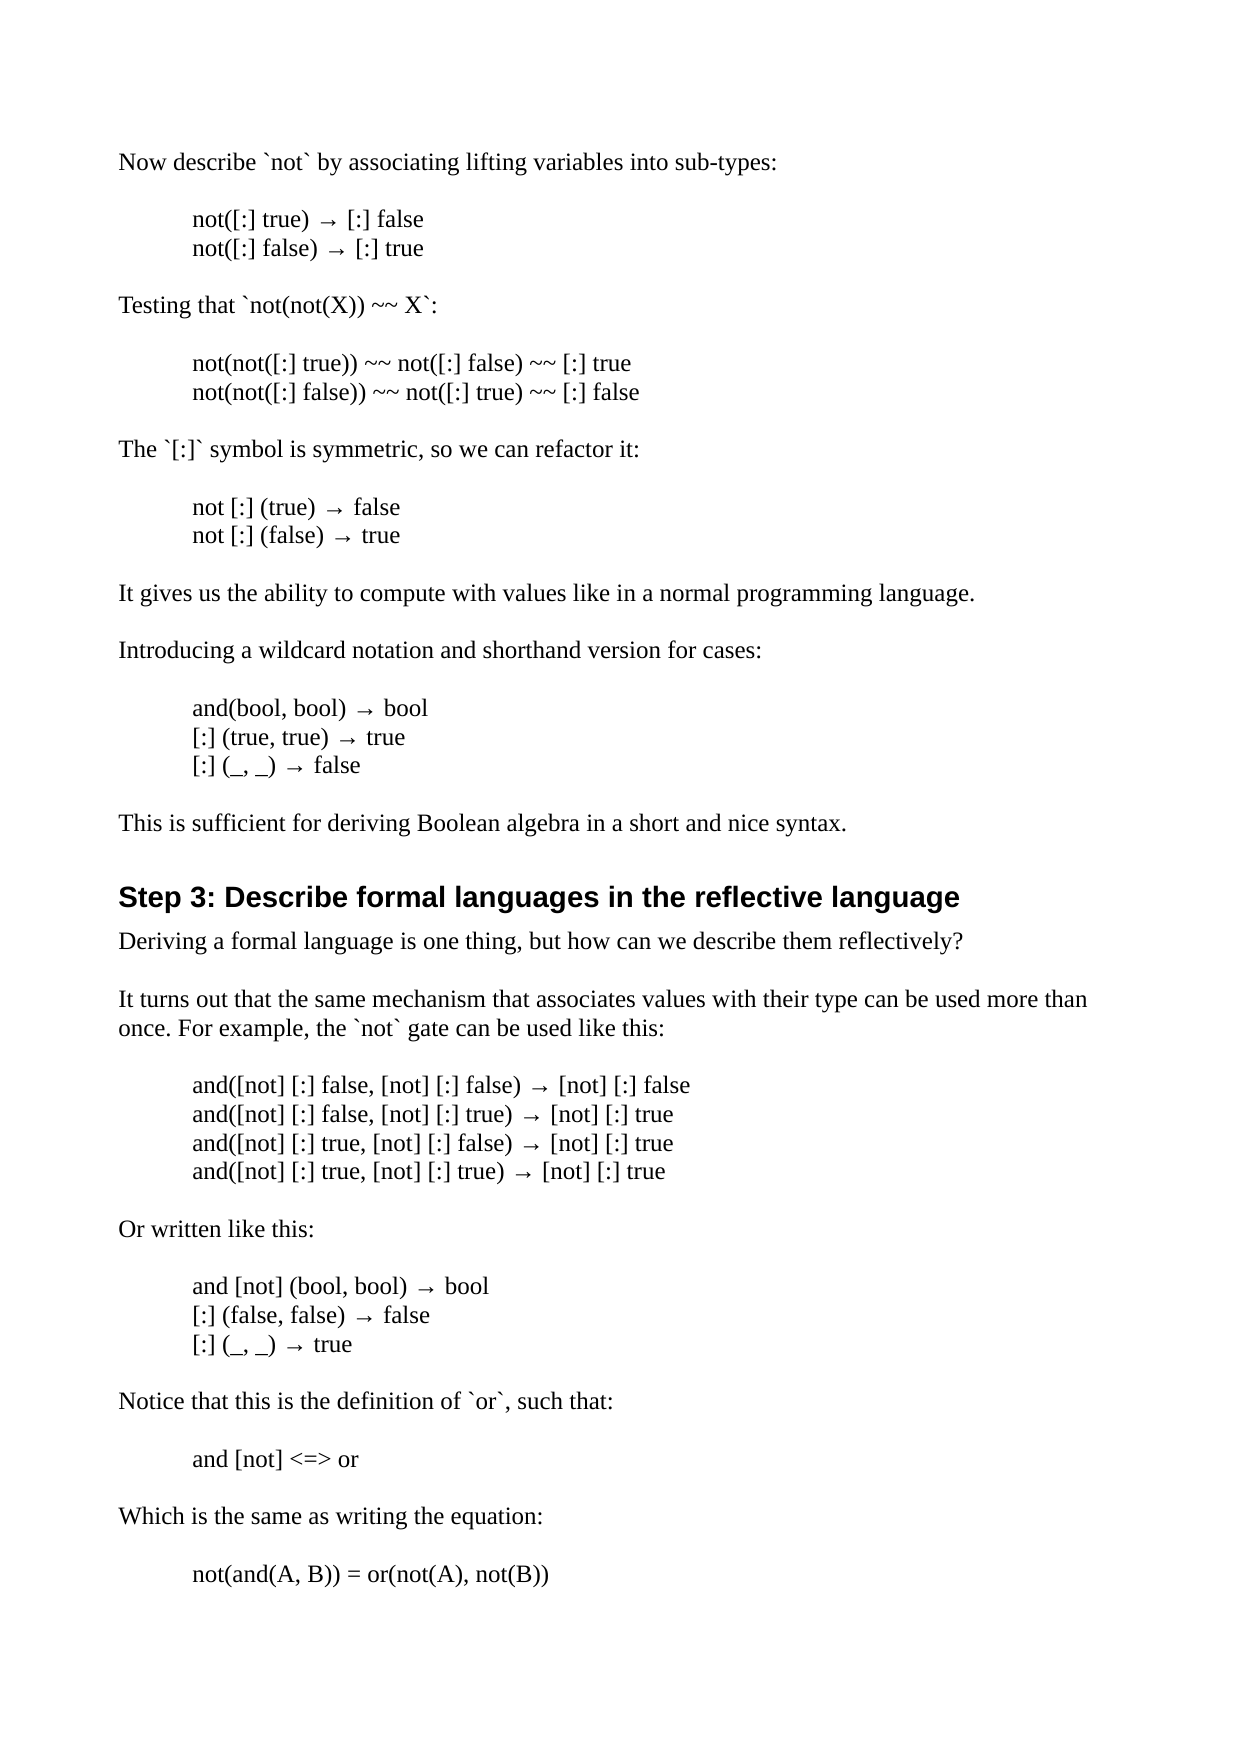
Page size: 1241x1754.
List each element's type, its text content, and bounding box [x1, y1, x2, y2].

text not [:] (true) → false not [:] (false) → true [118, 492, 1122, 549]
text Introducing a wildcard notation and shorthand version for cases: [118, 636, 1122, 664]
text Which is the same as writing the equation: [118, 1501, 1122, 1530]
text not(and(A, B)) = or(not(A), not(B)) [118, 1559, 1122, 1588]
subtitle Step 3: Describe formal languages in the reflective language [118, 880, 1122, 914]
text Testing that `not(not(X)) ~~ X`: [118, 291, 1122, 319]
text It gives us the ability to compute with values like in a normal programming language. [118, 578, 1122, 607]
text not(not([:] true)) ~~ not([:] false) ~~ [:] true not(not([:] false)) ~~ not([:] true) ~~ [:] false [118, 348, 1122, 406]
text It turns out that the same mechanism that associates values with their type can be used more than once. For example, the `not` gate can be used like this: [118, 984, 1122, 1041]
text and(bool, bool) → bool [:] (true, true) → true [:] (_, _) → false [118, 693, 1122, 779]
text Now describe `not` by associating lifting variables into sub-types: [118, 147, 1122, 176]
text and [not] <=> or [118, 1444, 1122, 1473]
text and([not] [:] false, [not] [:] false) → [not] [:] false and([not] [:] false, [not] [:] true) → [not] [:] true and([not] [:] true, [not] [:] false) → [not] [:] true and([not] [:] true, [not] [:] true) → [not] [:] true [118, 1070, 1122, 1185]
text and [not] (bool, bool) → bool [:] (false, false) → false [:] (_, _) → true [118, 1271, 1122, 1358]
text This is sufficient for deriving Boolean algebra in a short and nice syntax. [118, 808, 1122, 837]
text not([:] true) → [:] false not([:] false) → [:] true [118, 204, 1122, 262]
text Or written like this: [118, 1214, 1122, 1243]
text Notice that this is the definition of `or`, such that: [118, 1386, 1122, 1415]
text The `[:]` symbol is symmetric, so we can refactor it: [118, 434, 1122, 463]
text Deriving a formal language is one thing, but how can we describe them reflectively? [118, 926, 1122, 955]
